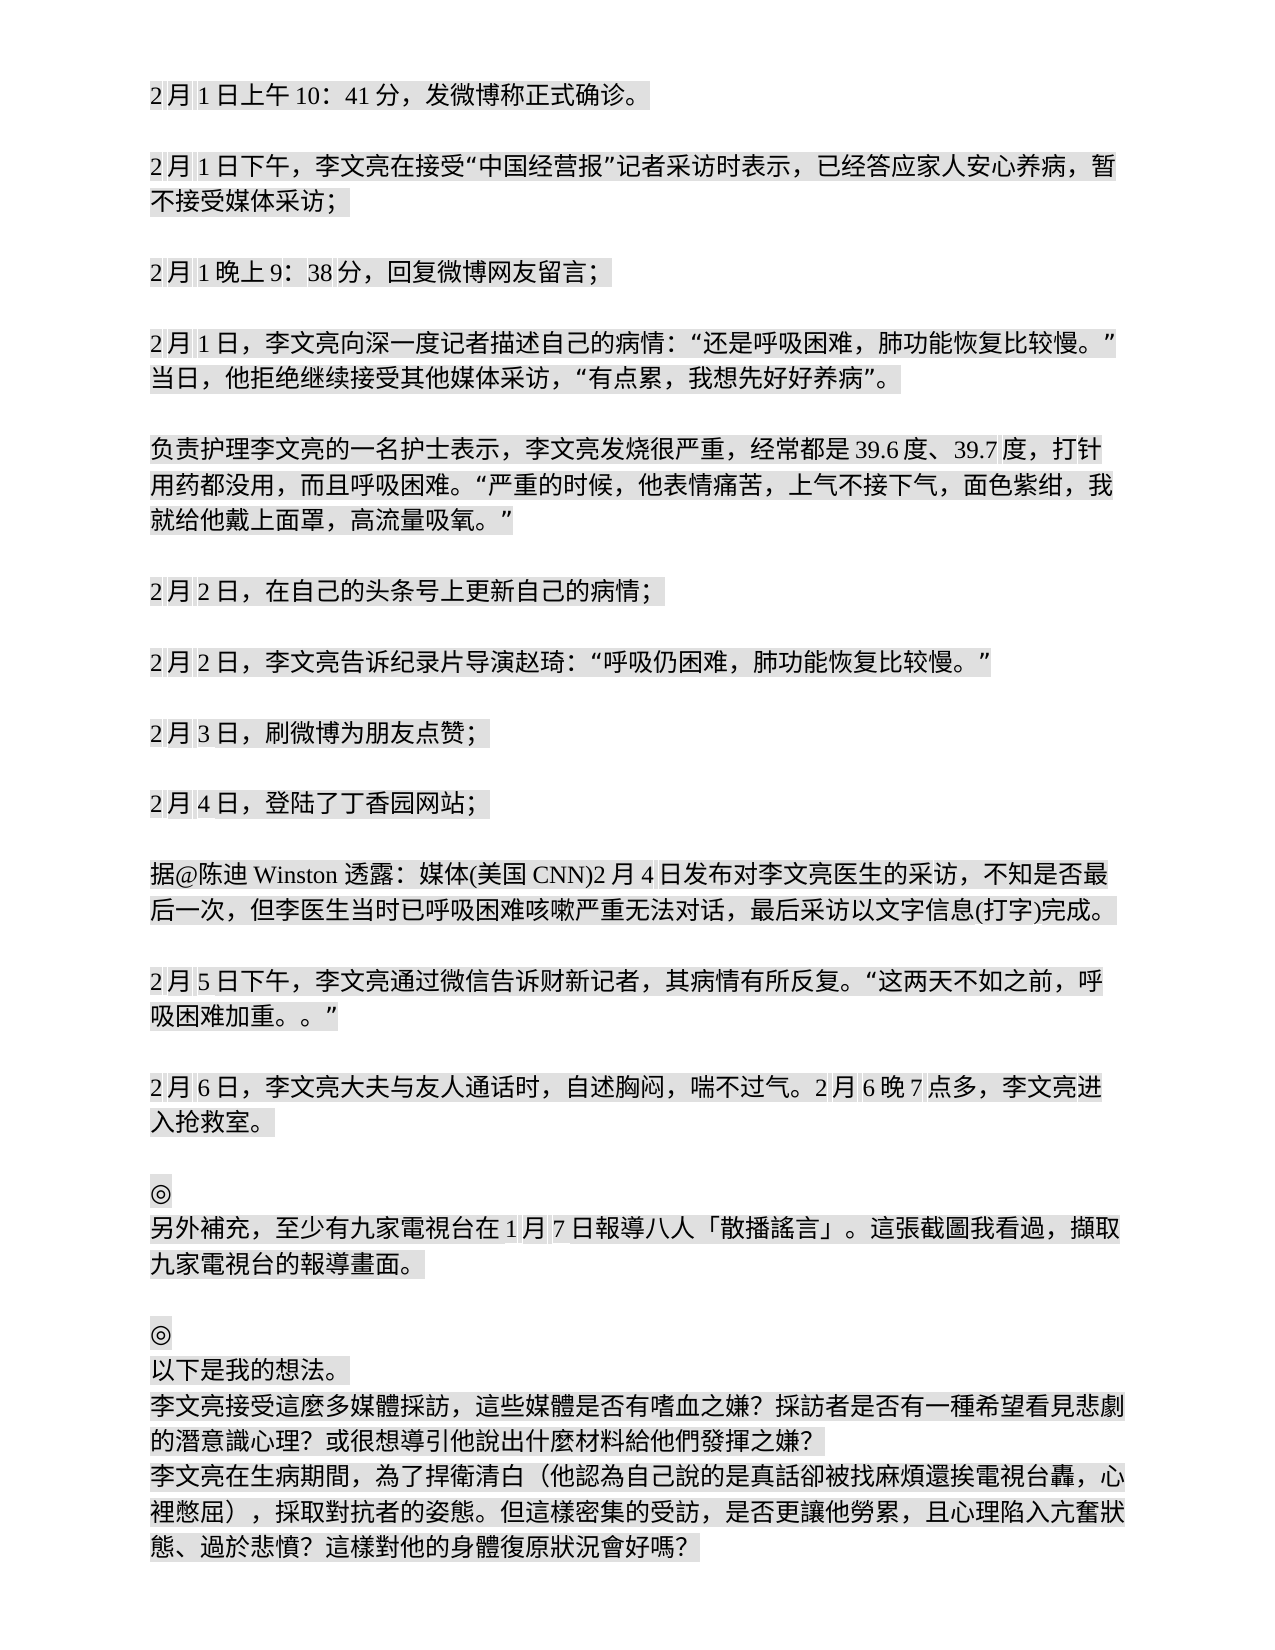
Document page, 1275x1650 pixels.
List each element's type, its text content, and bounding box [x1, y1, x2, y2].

text 2月1日上午10：41分，发微博称正式确诊。 2月1日下午，李文亮在接受“中国经营报”记者采访时表示，已经答应家人安心养病，暂不接受媒体采访； 2月1晚上9：38分，回复微博网友留言； 2月1日，李文亮向深一度记者描述自己的病情：“还是呼吸困难，肺功能恢复比较慢。”当日，他拒绝继续接受其他媒体采访，“有点累，我想先好好养病”。 负责护理李文亮的一名护士表示，李文亮发烧很严重，经常都是39.6度、39.7度，打针用药都没用，而且呼吸困难。“严重的时候，他表情痛苦，上气不接下气，面色紫绀，我就给他戴上面罩，高流量吸氧。” 2月2日，在自己的头条号上更新自己的病情； 2月2日，李文亮告诉纪录片导演赵琦：“呼吸仍困难，肺功能恢复比较慢。” 2月3日，刷微博为朋友点赞； 2月4日，登陆了丁香园网站； 据@陈迪Winston 透露：媒体(美国CNN)2月4日发布对李文亮医生的采访，不知是否最后一次，但李医生当时已呼吸困难咳嗽严重无法对话，最后采访以文字信息(打字)完成。 2月5日下午，李文亮通过微信告诉财新记者，其病情有所反复。“这两天不如之前，呼吸困难加重。。” 2月6日，李文亮大夫与友人通话时，自述胸闷，喘不过气。2月6晚7点多，李文亮进入抢救室。 ◎ 另外補充，至少有九家電視台在1月7日報導八人「散播謠言」。這張截圖我看過，擷取九家電視台的報導畫面。 ◎ 以下是我的想法。 李文亮接受這麼多媒體採訪，這些媒體是否有嗜血之嫌？採訪者是否有一種希望看見悲劇的潛意識心理？或很想導引他說出什麼材料給他們發揮之嫌？ 李文亮在生病期間，為了捍衛清白（他認為自己說的是真話卻被找麻煩還挨電視台轟，心裡憋屈），採取對抗者的姿態。但這樣密集的受訪，是否更讓他勞累，且心理陷入亢奮狀態、過於悲憤？這樣對他的身體復原狀況會好嗎？ [150, 75, 1125, 1562]
